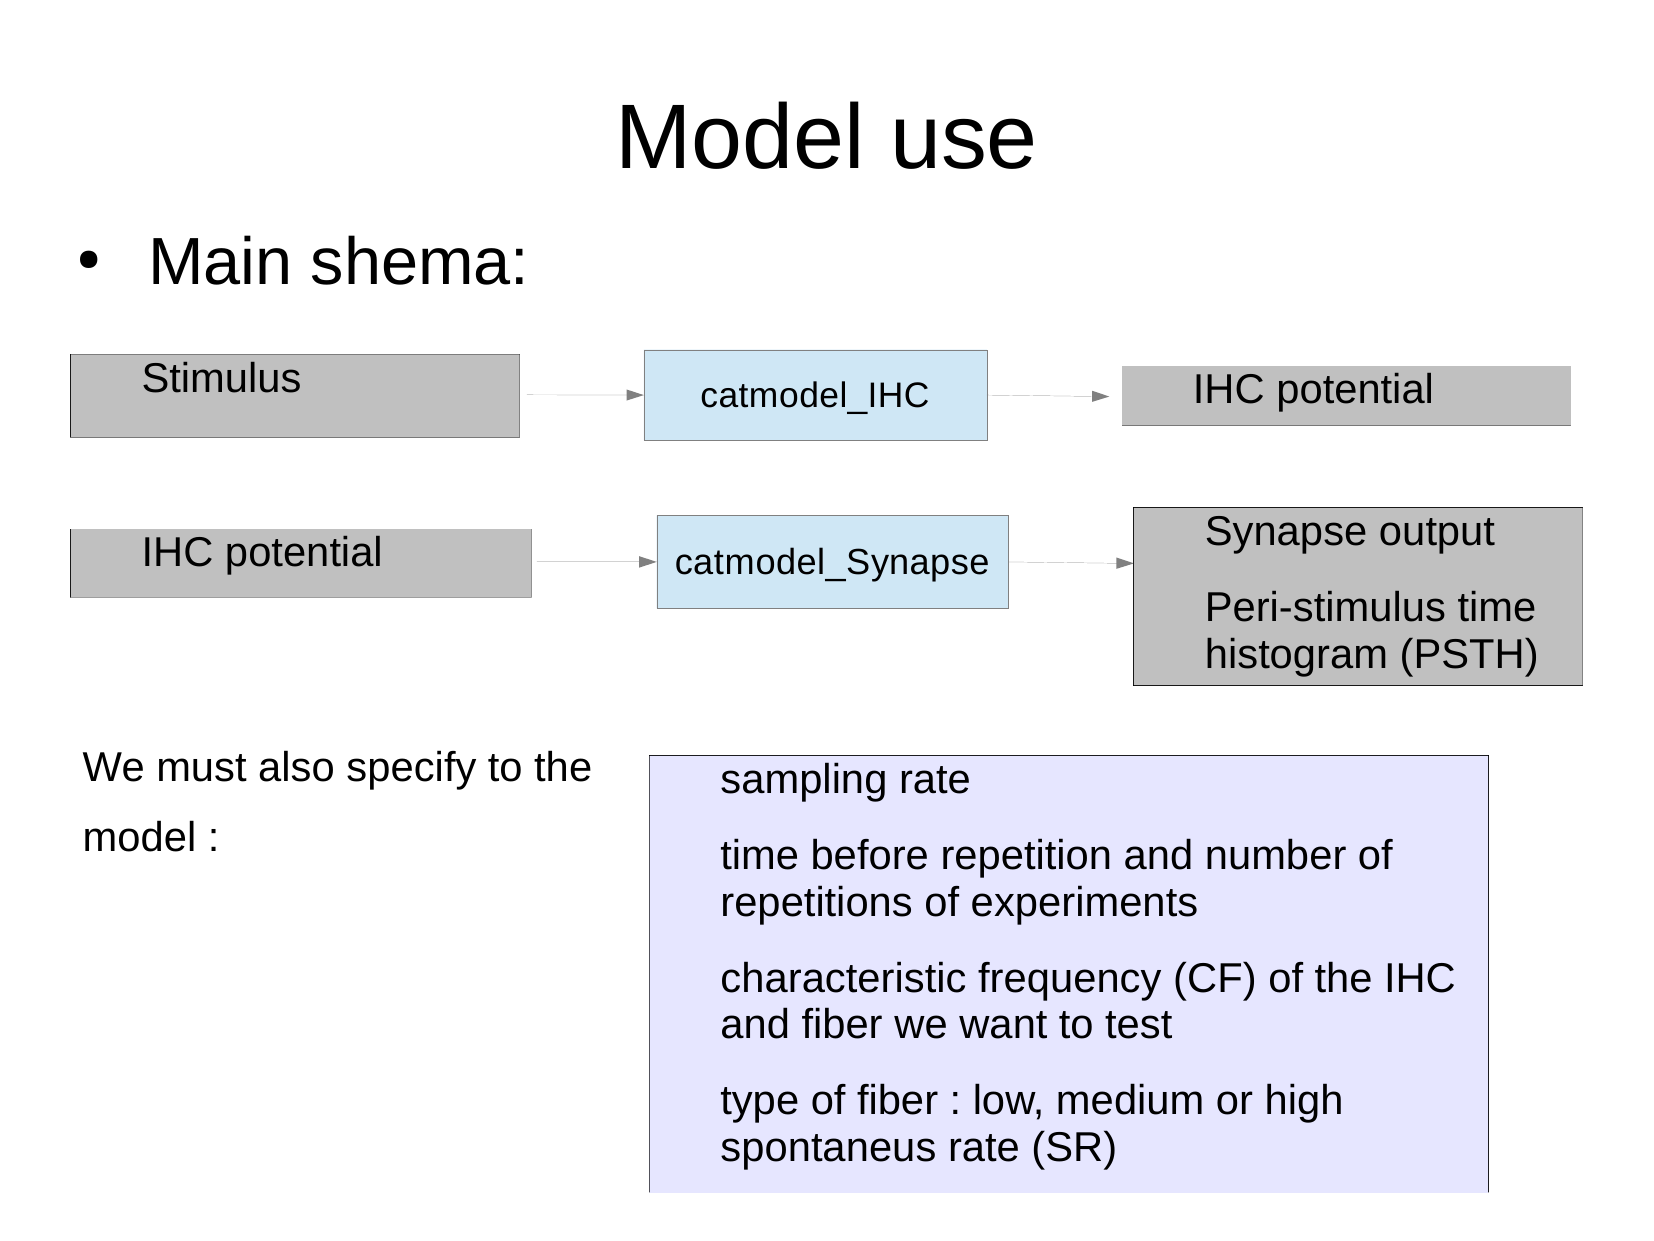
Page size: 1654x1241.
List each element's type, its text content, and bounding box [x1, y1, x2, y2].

list IHC potential [70, 529, 532, 598]
list Stimulus [70, 354, 520, 438]
picture [478, 493, 1205, 662]
list Main shema: [59, 224, 1515, 319]
picture [472, 319, 1181, 485]
list sampling rate time before repetition and number of repetitions of experiments characteristic frequency (CF) of the IHC and fiber we want to test type of fiber : low, medium or high spontaneus rate (SR) [649, 755, 1489, 1193]
list IHC potential [1122, 366, 1571, 426]
title Model use [82, 49, 1571, 225]
list Synapse output Peri-stimulus time histogram (PSTH) [1133, 507, 1583, 686]
list We must also specify to the model : [11, 744, 686, 969]
